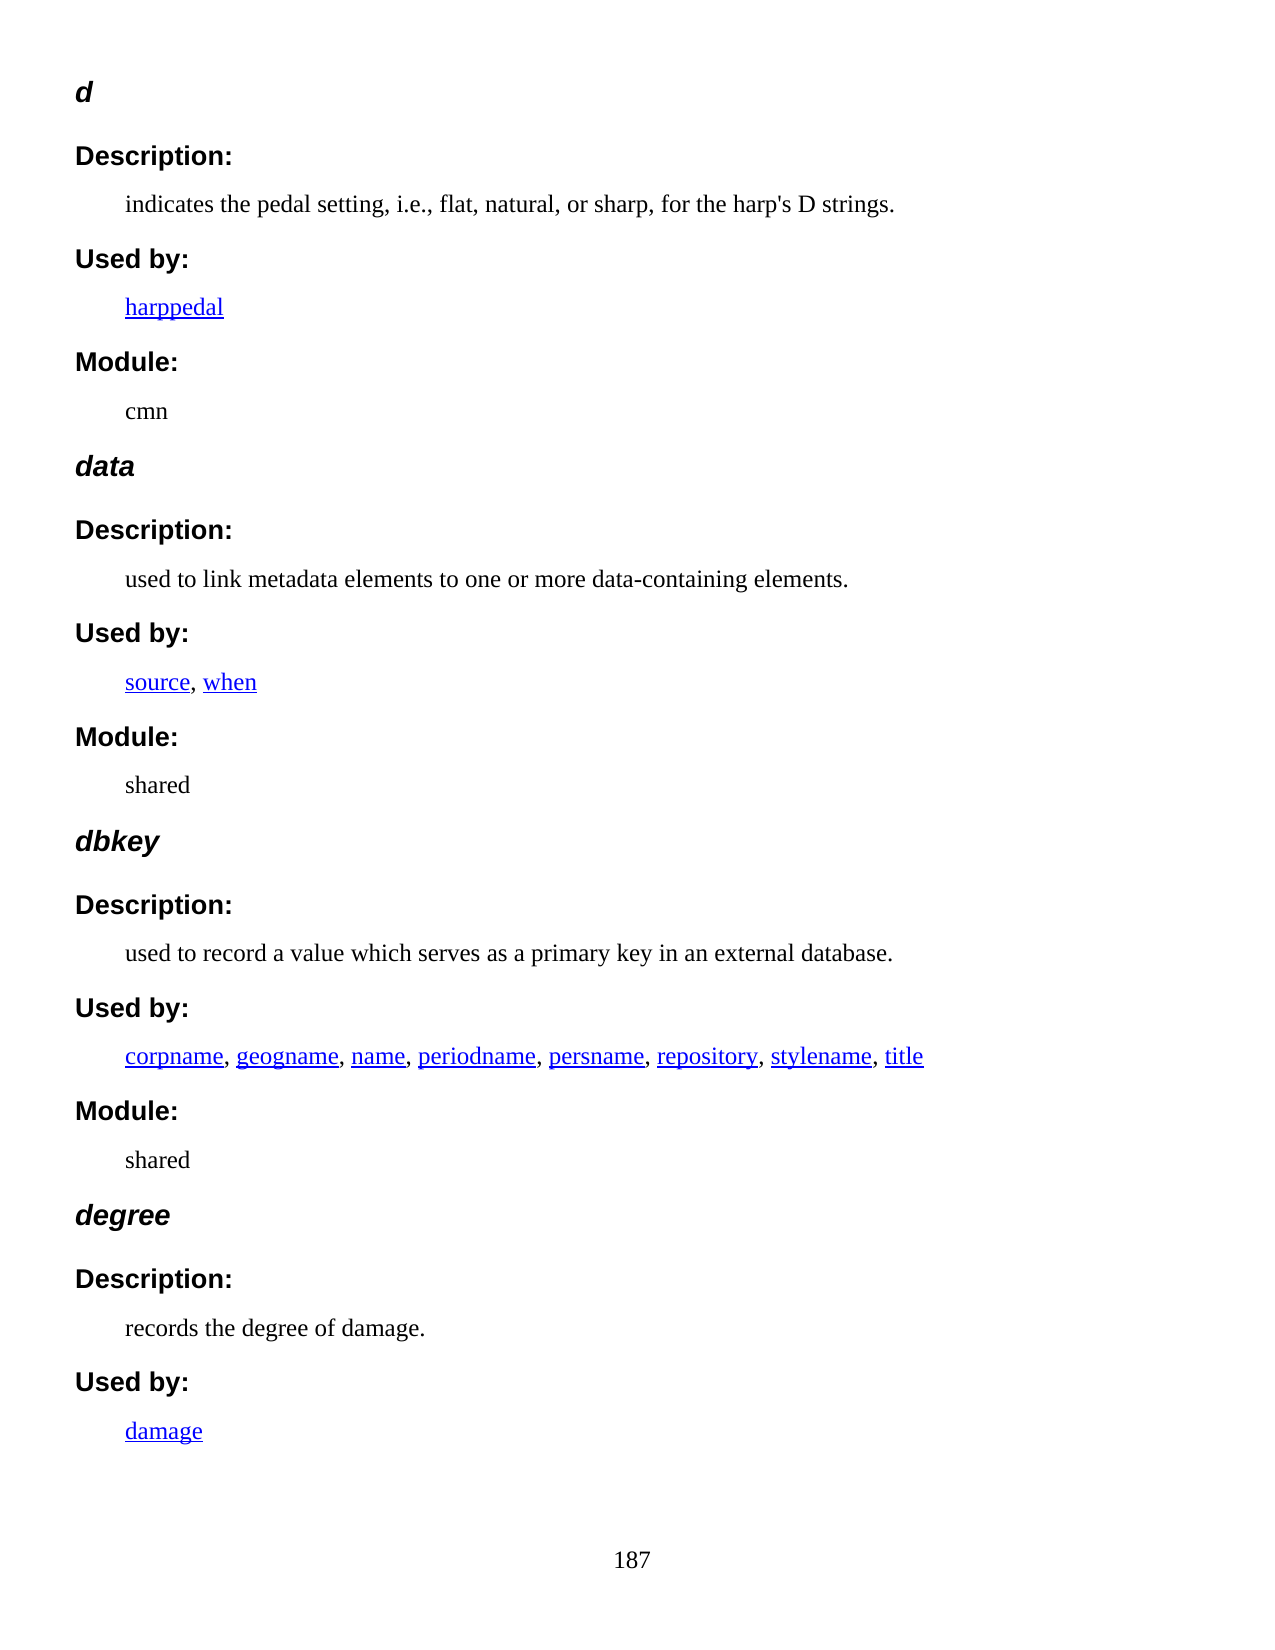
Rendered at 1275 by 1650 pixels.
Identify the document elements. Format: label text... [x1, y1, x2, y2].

text indicates the pedal setting, i.e., flat, natural, or sharp, for the harp's D strings. [75, 189, 1200, 218]
subtitle dbkey [75, 824, 1200, 857]
text corpname, geogname, name, periodname, persname, repository, stylename, title [75, 1041, 1200, 1070]
subtitle Description: [75, 1263, 1200, 1294]
text harppedal [75, 292, 1200, 321]
text used to link metadata elements to one or more data-containing elements. [75, 564, 1200, 592]
text damage [75, 1416, 1200, 1445]
text used to record a value which serves as a primary key in an external database. [75, 938, 1200, 967]
subtitle Used by: [75, 617, 1200, 649]
subtitle Description: [75, 889, 1200, 920]
subtitle Module: [75, 721, 1200, 752]
subtitle d [75, 75, 1200, 108]
text cmn [75, 396, 1200, 424]
text records the degree of damage. [75, 1313, 1200, 1341]
subtitle Used by: [75, 992, 1200, 1023]
text source, when [75, 667, 1200, 696]
subtitle Description: [75, 514, 1200, 546]
subtitle data [75, 449, 1200, 483]
text shared [75, 1145, 1200, 1173]
text shared [75, 770, 1200, 799]
subtitle Used by: [75, 243, 1200, 274]
subtitle Module: [75, 1095, 1200, 1126]
subtitle degree [75, 1198, 1200, 1232]
subtitle Module: [75, 346, 1200, 377]
subtitle Used by: [75, 1366, 1200, 1398]
subtitle Description: [75, 140, 1200, 171]
